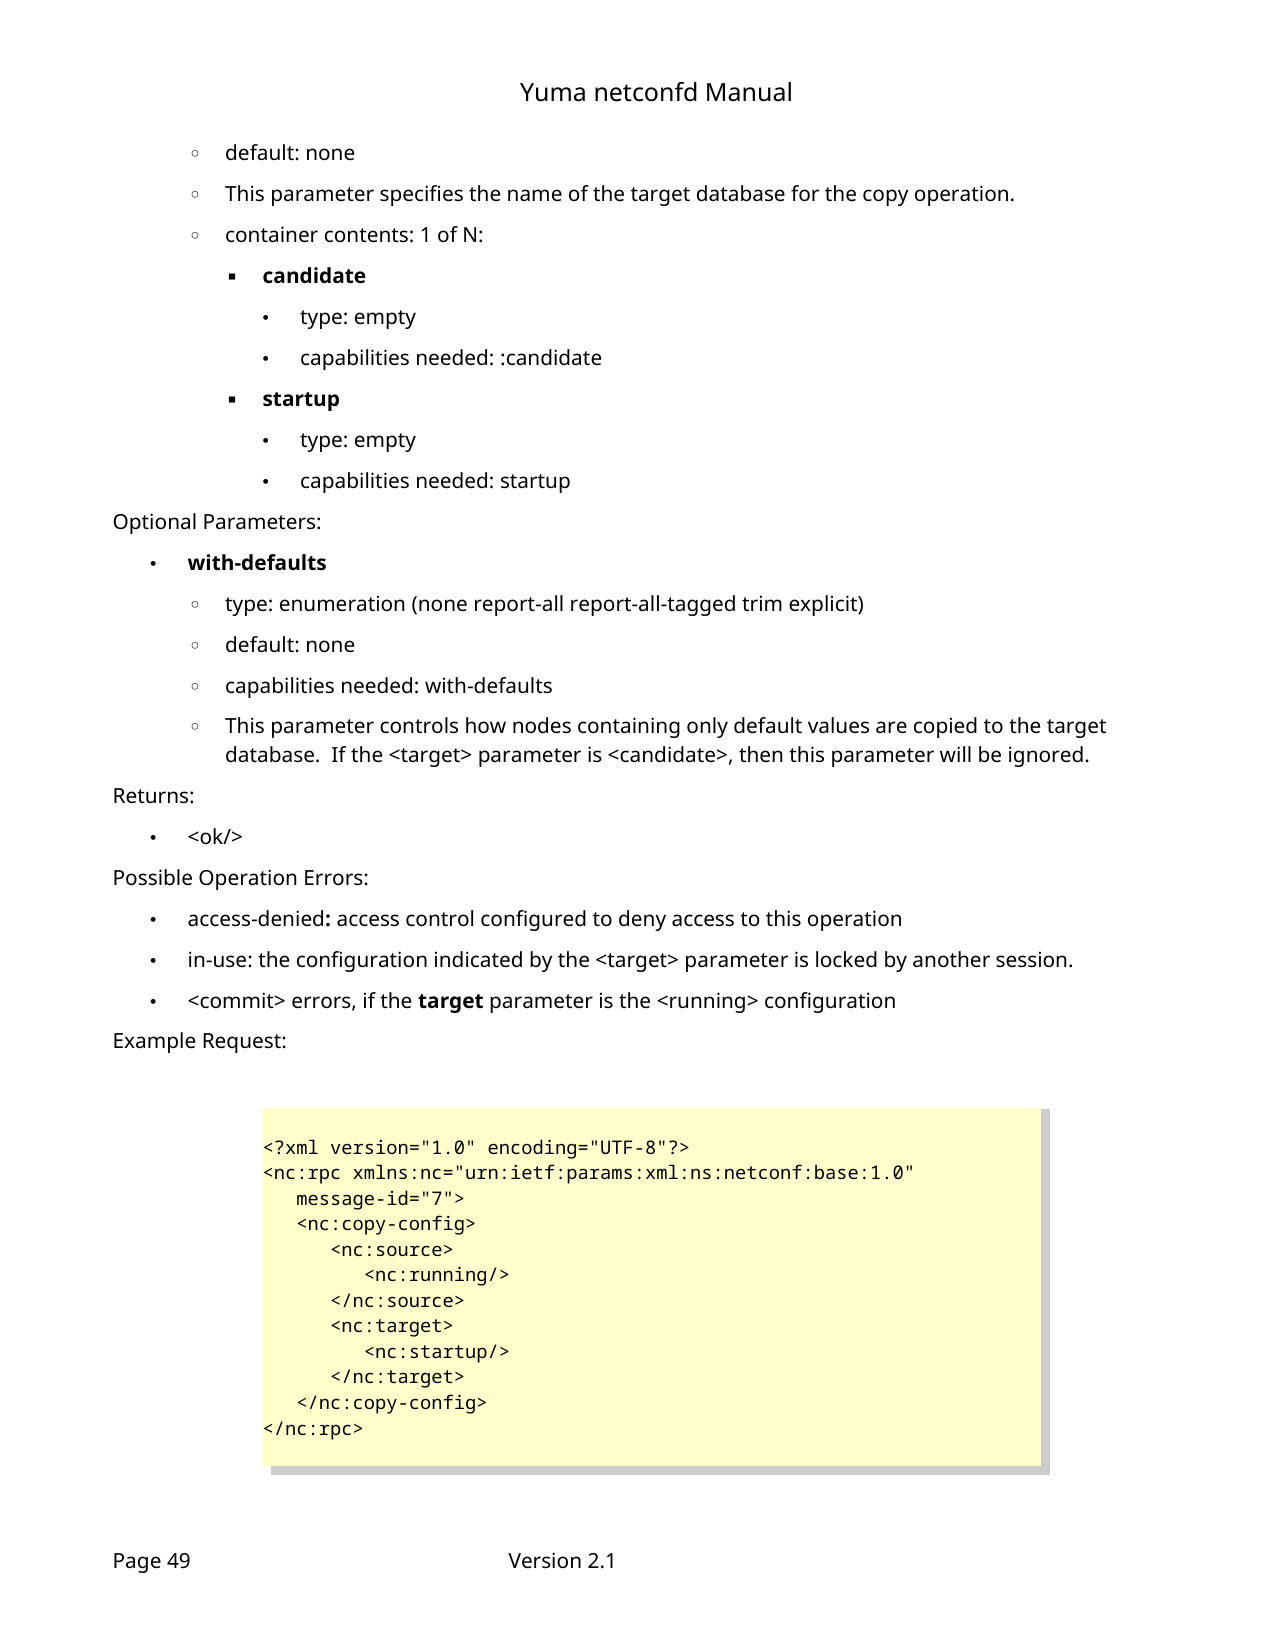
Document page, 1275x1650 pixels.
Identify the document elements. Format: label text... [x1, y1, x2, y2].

text message-id="7"> [262, 1185, 1041, 1211]
list capabilities needed: startup [262, 466, 1200, 494]
list access-denied: access control configured to deny access to this operation [150, 904, 1200, 932]
text <?xml version="1.0" encoding="UTF-8"?> [262, 1134, 1041, 1159]
text <nc:rpc xmlns:nc="urn:ietf:params:xml:ns:netconf:base:1.0" [262, 1159, 1041, 1185]
list type: empty [262, 425, 1200, 453]
text <nc:running/> [262, 1262, 1041, 1287]
text <nc:startup/> [262, 1338, 1041, 1364]
list default: none [187, 138, 1200, 167]
text <nc:target> [262, 1313, 1041, 1338]
list with-defaults [150, 548, 1200, 576]
list startup [225, 384, 1200, 413]
text <nc:copy-config> [262, 1211, 1041, 1236]
text </nc:rpc> [262, 1415, 1041, 1440]
text </nc:copy-config> [262, 1389, 1041, 1415]
text </nc:source> [262, 1287, 1041, 1313]
text </nc:target> [262, 1364, 1041, 1389]
text Returns: [112, 781, 1200, 809]
list <commit> errors, if the target parameter is the <running> configuration [150, 986, 1200, 1014]
list type: empty [262, 302, 1200, 331]
list in-use: the configuration indicated by the <target> parameter is locked by another session. [150, 945, 1200, 973]
list This parameter specifies the name of the target database for the copy operation. [187, 179, 1200, 208]
list This parameter controls how nodes containing only default values are copied to the target database. If the <target> parameter is <candidate>, then this parameter will be ignored. [187, 712, 1200, 768]
text Possible Operation Errors: [112, 863, 1200, 891]
text Example Request: [112, 1027, 1200, 1055]
text Optional Parameters: [112, 507, 1200, 535]
list capabilities needed: :candidate [262, 343, 1200, 372]
list type: enumeration (none report-all report-all-tagged trim explicit) [187, 589, 1200, 617]
list default: none [187, 630, 1200, 658]
list container contents: 1 of N: [187, 220, 1200, 249]
list candidate [225, 261, 1200, 290]
list capabilities needed: with-defaults [187, 671, 1200, 699]
text <nc:source> [262, 1236, 1041, 1262]
list <ok/> [150, 822, 1200, 850]
